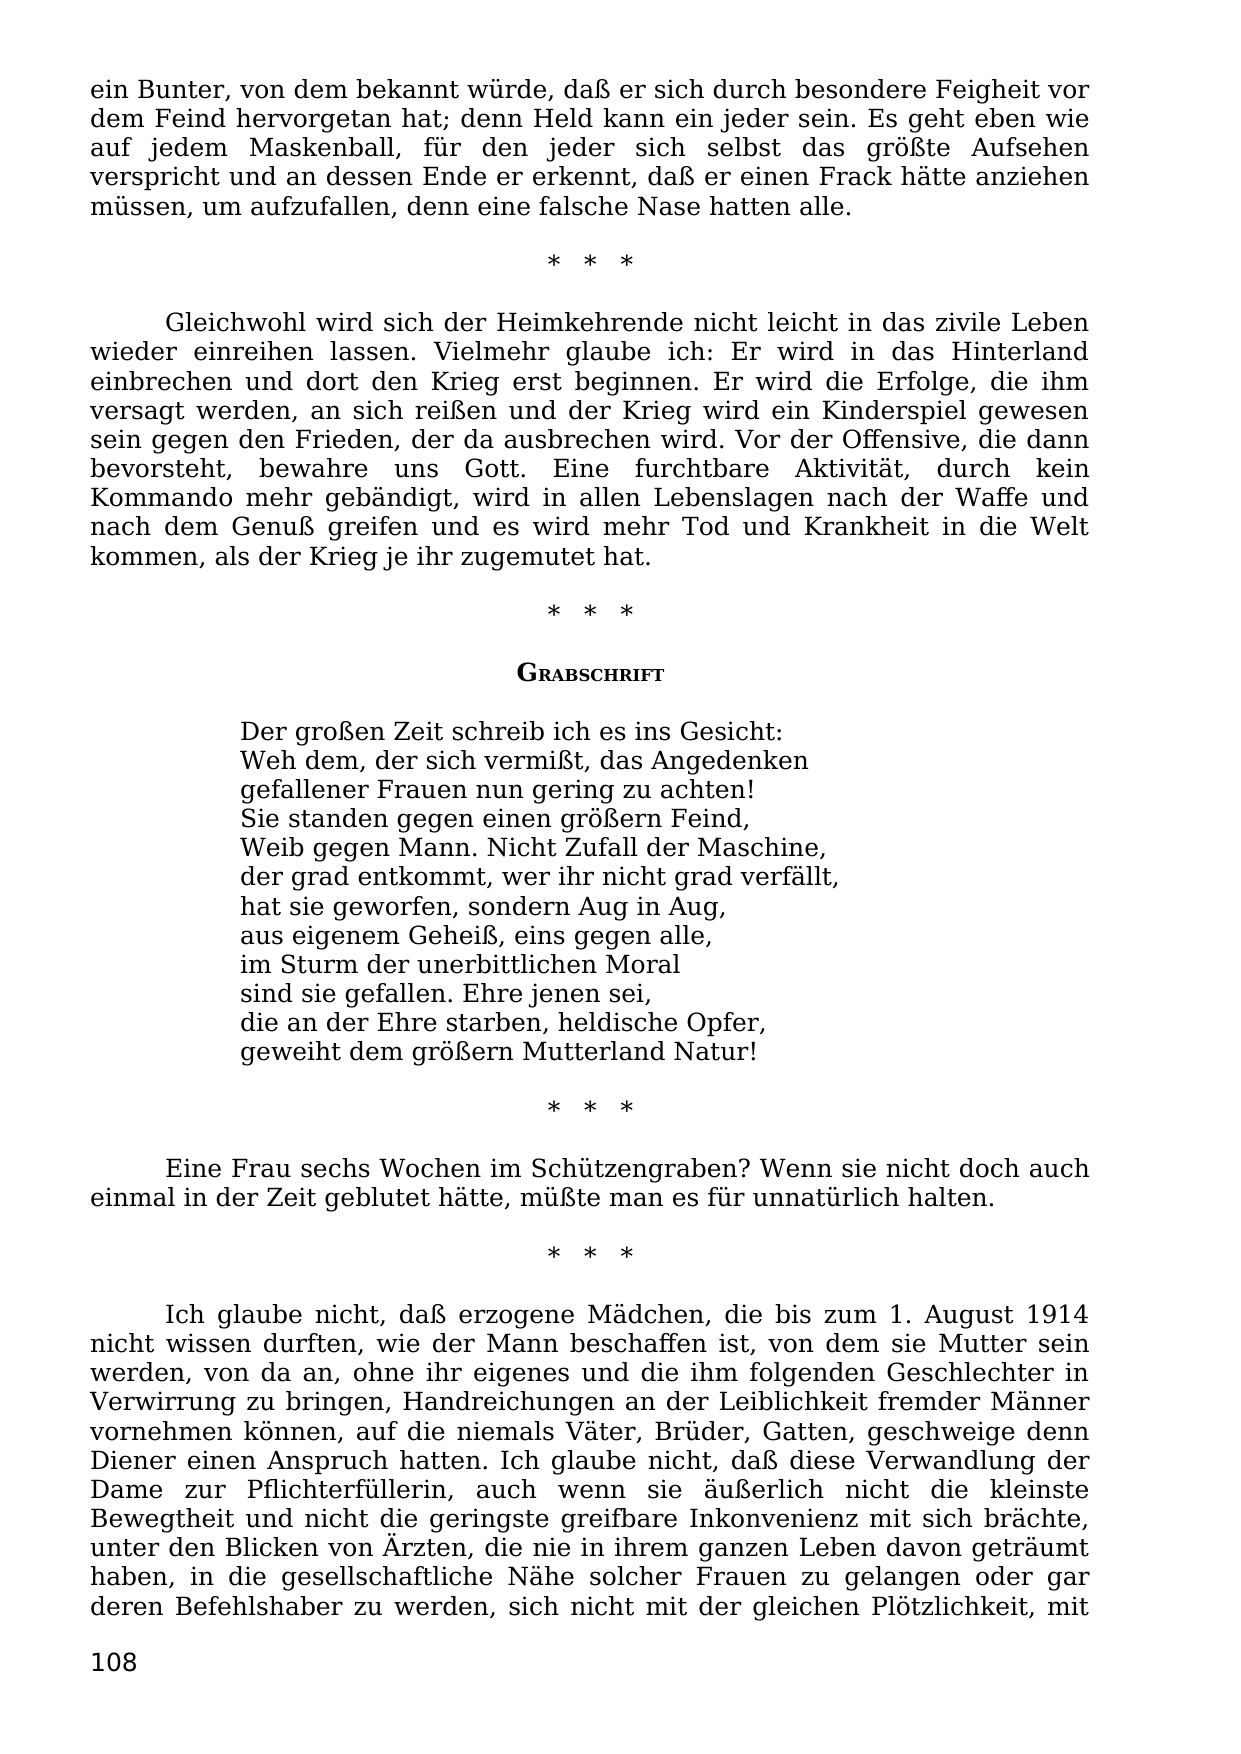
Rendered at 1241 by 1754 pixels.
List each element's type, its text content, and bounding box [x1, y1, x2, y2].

text Gleichwohl wird sich der Heimkehrende nicht leicht in das zivile Leben wieder einreihen lassen. Vielmehr glaube ich: Er wird in das Hinterland einbrechen und dort den Krieg erst beginnen. Er wird die Erfolge, die ihm versagt werden, an sich reißen und der Krieg wird ein Kinderspiel gewesen sein gegen den Frieden, der da ausbrechen wird. Vor der Offensive, die dann bevorsteht, bewahre uns Gott. Eine furchtbare Aktivität, durch kein Kommando mehr gebändigt, wird in allen Lebenslagen nach der Waffe und nach dem Genuß greifen und es wird mehr Tod und Krankheit in die Welt kommen, als der Krieg je ihr zugemutet hat. [90, 308, 1091, 571]
text Weib gegen Mann. Nicht Zufall der Maschine, [240, 833, 1091, 862]
text * * * [90, 600, 1091, 629]
text * * * [90, 1096, 1091, 1125]
text Sie standen gegen einen größern Feind, [240, 804, 1091, 833]
text die an der Ehre starben, heldische Opfer, [240, 1008, 1091, 1037]
text Ich glaube nicht, daß erzogene Mädchen, die bis zum 1. August 1914 nicht wissen durften, wie der Mann beschaffen ist, von dem sie Mutter sein werden, von da an, ohne ihr eigenes und die ihm folgenden Geschlechter in Verwirrung zu bringen, Handreichungen an der Leiblichkeit fremder Männer vornehmen können, auf die niemals Väter, Brüder, Gatten, geschweige denn Diener einen Anspruch hatten. Ich glaube nicht, daß diese Verwandlung der Dame zur Pflichterfüllerin, auch wenn sie äußerlich nicht die kleinste Bewegtheit und nicht die geringste greifbare Inkonvenienz mit sich brächte, unter den Blicken von Ärzten, die nie in ihrem ganzen Leben davon geträumt haben, in die gesellschaftliche Nähe solcher Frauen zu gelangen oder gar deren Befehlshaber zu werden, sich nicht mit der gleichen Plötzlichkeit, mit [90, 1300, 1091, 1621]
text ein Bunter, von dem bekannt würde, daß er sich durch besondere Feigheit vor dem Feind hervorgetan hat; denn Held kann ein jeder sein. Es geht eben wie auf jedem Maskenball, für den jeder sich selbst das größte Aufsehen verspricht und an dessen Ende er erkennt, daß er einen Frack hätte anziehen müssen, um aufzufallen, denn eine falsche Nase hatten alle. [90, 75, 1091, 221]
text hat sie geworfen, sondern Aug in Aug, [240, 892, 1091, 921]
text im Sturm der unerbittlichen Moral [240, 950, 1091, 979]
text gefallener Frauen nun gering zu achten! [240, 775, 1091, 804]
text geweiht dem größern Mutterland Natur! [240, 1037, 1091, 1067]
text Der großen Zeit schreib ich es ins Gesicht: [240, 717, 1091, 746]
text sind sie gefallen. Ehre jenen sei, [240, 979, 1091, 1008]
text Weh dem, der sich vermißt, das Angedenken [240, 746, 1091, 775]
text aus eigenem Geheiß, eins gegen alle, [240, 921, 1091, 950]
text * * * [90, 1242, 1091, 1271]
text der grad entkommt, wer ihr nicht grad verfällt, [240, 862, 1091, 892]
text Grabschrift [90, 629, 1091, 687]
text * * * [90, 250, 1091, 279]
text Eine Frau sechs Wochen im Schützengraben? Wenn sie nicht doch auch einmal in der Zeit geblutet hätte, müßte man es für unnatürlich halten. [90, 1154, 1091, 1212]
